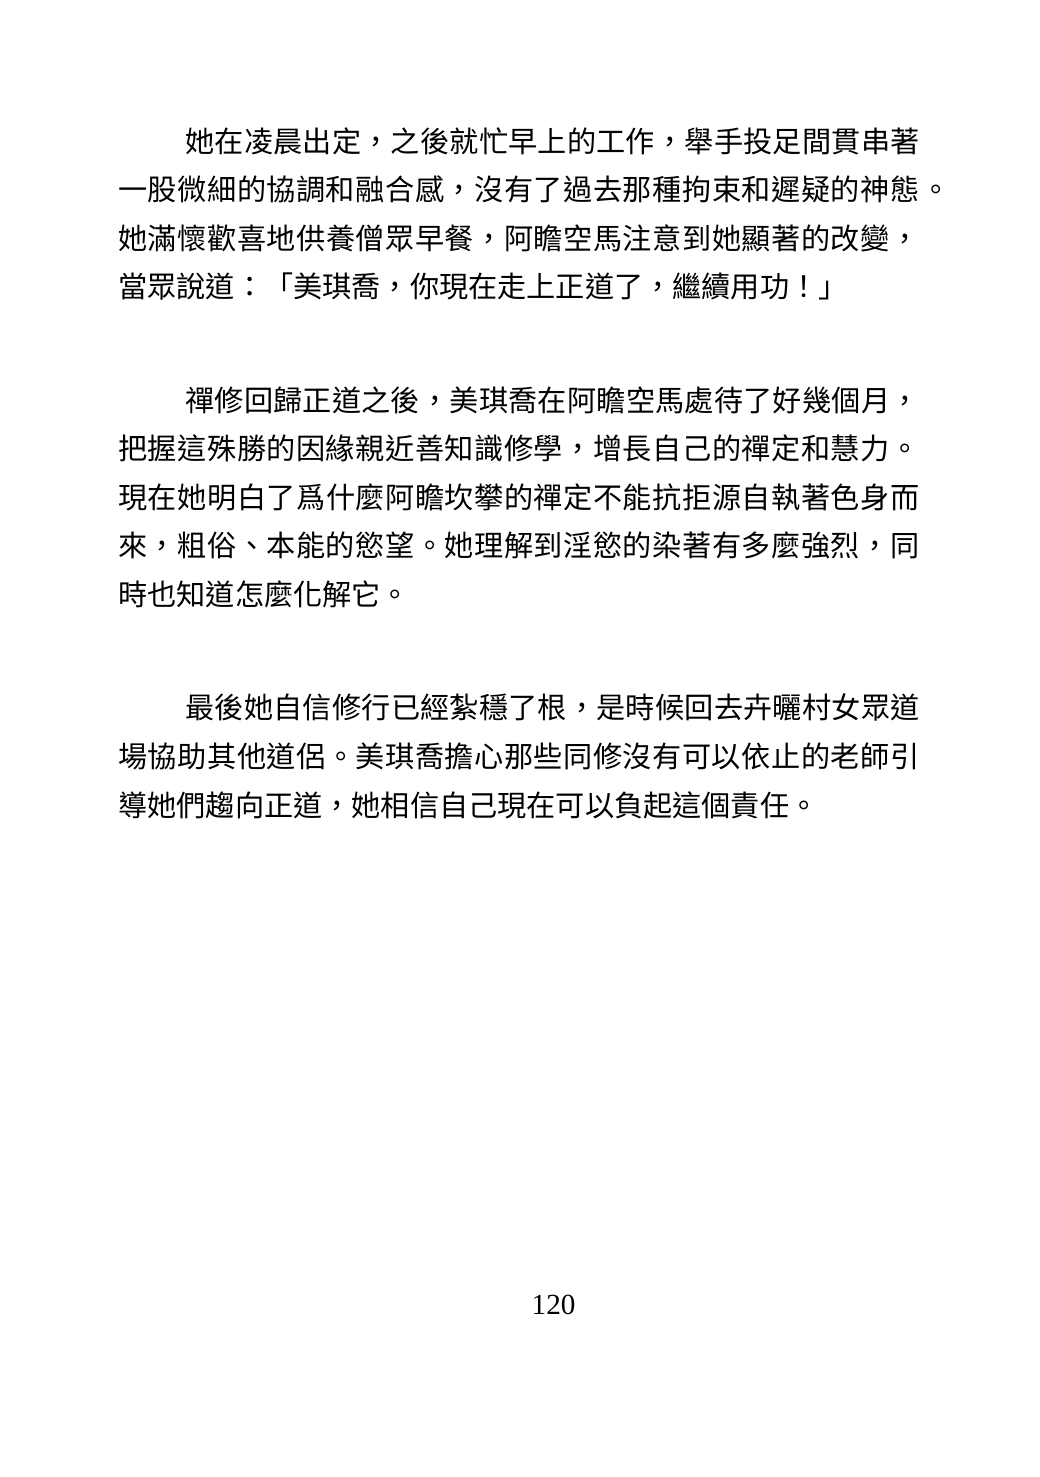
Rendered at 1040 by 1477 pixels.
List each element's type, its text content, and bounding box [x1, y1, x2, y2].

text 她在凌晨出定，之後就忙早上的工作，舉手投足間貫串著一股微細的協調和融合感，沒有了過去那種拘束和遲疑的神態。她滿懷歡喜地供養僧眾早餐，阿瞻空馬注意到她顯著的改變，當眾說道：「美琪喬，你現在走上正道了，繼續用功！」 [118, 118, 921, 306]
text 最後她自信修行已經紮穩了根，是時候回去卉曬村女眾道場協助其他道侶。美琪喬擔心那些同修沒有可以依止的老師引導她們趨向正道，她相信自己現在可以負起這個責任。 [118, 685, 921, 824]
text 禪修回歸正道之後，美琪喬在阿瞻空馬處待了好幾個月，把握這殊勝的因緣親近善知識修學，增長自己的禪定和慧力。現在她明白了爲什麼阿瞻坎攀的禪定不能抗拒源自執著色身而來，粗俗、本能的慾望。她理解到淫慾的染著有多麼強烈，同時也知道怎麼化解它。 [118, 377, 921, 614]
